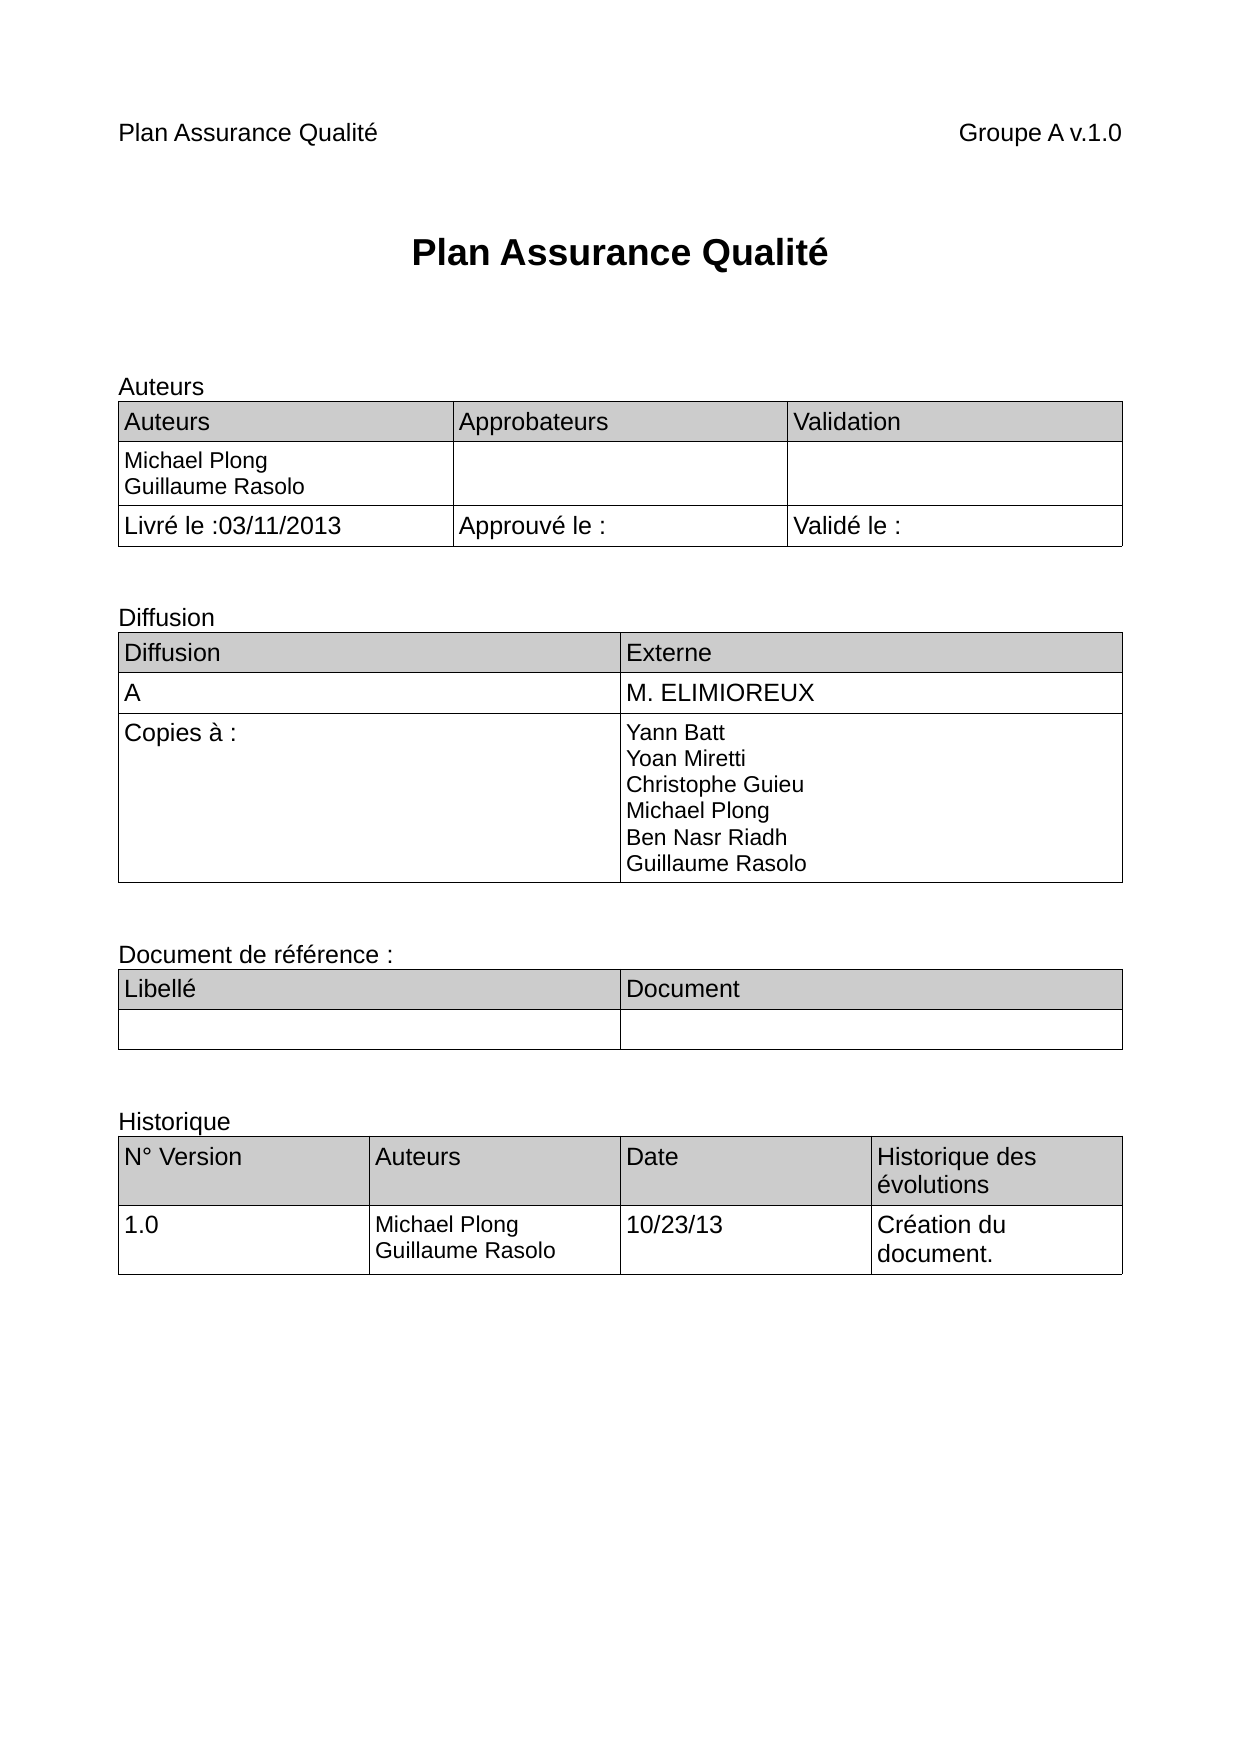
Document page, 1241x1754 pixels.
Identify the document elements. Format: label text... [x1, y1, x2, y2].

table_cell Livré le :03/11/2013 [119, 506, 453, 546]
table_header Auteurs [370, 1137, 620, 1205]
table_cell Approuvé le : [454, 506, 787, 546]
table_cell Michael Plong Guillaume Rasolo [370, 1206, 620, 1274]
table_header Approbateurs [454, 402, 787, 441]
table_cell [119, 1010, 620, 1049]
table_header Auteurs [119, 402, 453, 441]
subtitle Plan Assurance Qualité [118, 230, 1122, 273]
text Auteurs [118, 372, 1122, 401]
table_header Validation [788, 402, 1122, 441]
table_header Libellé [119, 970, 620, 1009]
table_cell Copies à : [119, 714, 620, 882]
table_cell Yann Batt Yoan Miretti Christophe Guieu Michael Plong Ben Nasr Riadh Guillaume Rasolo [621, 714, 1122, 882]
table_header Date [621, 1137, 871, 1205]
text Diffusion [118, 603, 1122, 632]
table_cell 23/10/13 [621, 1206, 871, 1274]
table_cell Création du document. [872, 1206, 1122, 1274]
table_header Historique des évolutions [872, 1137, 1122, 1205]
table_cell Validé le : [788, 506, 1122, 546]
table_cell M. ELIMIOREUX [621, 673, 1122, 713]
table_header Externe [621, 633, 1122, 672]
table_cell 1.0 [119, 1206, 369, 1274]
table_cell [621, 1010, 1122, 1049]
table_cell [454, 442, 787, 505]
table_cell [788, 442, 1122, 505]
table_cell Michael Plong Guillaume Rasolo [119, 442, 453, 505]
text Document de référence : [118, 940, 1122, 969]
table_header Document [621, 970, 1122, 1009]
table_header Diffusion [119, 633, 620, 672]
table_cell A [119, 673, 620, 713]
table_header N° Version [119, 1137, 369, 1205]
text Historique [118, 1107, 1122, 1136]
